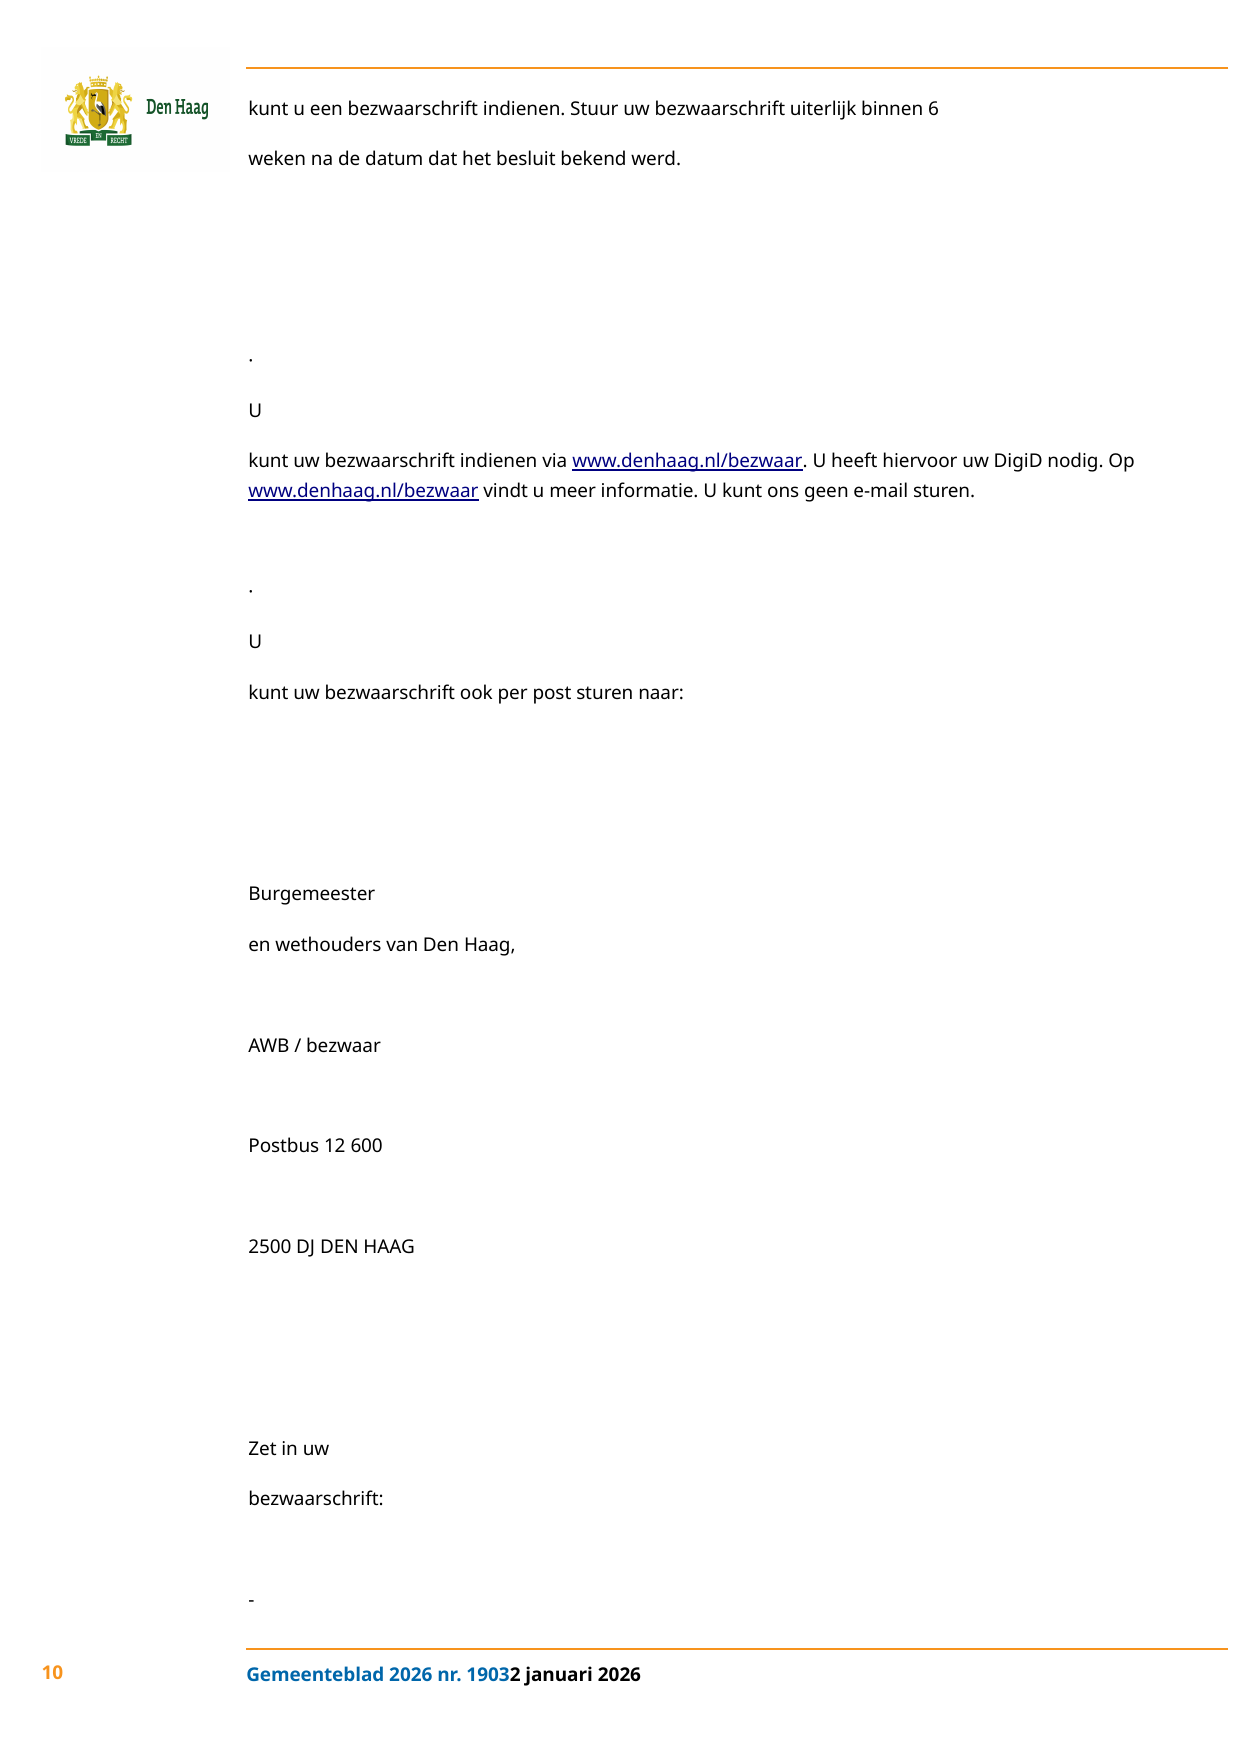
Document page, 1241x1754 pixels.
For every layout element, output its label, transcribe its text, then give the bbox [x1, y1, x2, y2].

text bezwaarschrift: [248, 1486, 1152, 1511]
text - [248, 1586, 1152, 1612]
text Burgemeester [248, 881, 1152, 906]
text · [248, 578, 1152, 604]
text en wethouders van Den Haag, [248, 931, 1152, 957]
text kunt u een bezwaarschrift indienen. Stuur uw bezwaarschrift uiterlijk binnen 6 [248, 95, 1152, 121]
text U [248, 397, 1152, 423]
text weken na de datum dat het besluit bekend werd. [248, 145, 1152, 171]
text 2500 DJ DEN HAAG [248, 1233, 1152, 1259]
text kunt uw bezwaarschrift ook per post sturen naar: [248, 679, 1152, 705]
text U [248, 628, 1152, 654]
text kunt uw bezwaarschrift indienen via www.denhaag.nl/bezwaar. U heeft hiervoor uw DigiD nodig. Op www.denhaag.nl/bezwaar vindt u meer informatie. U kunt ons geen e-mail sturen. [248, 448, 1152, 503]
text Postbus 12 600 [248, 1133, 1152, 1158]
text · [248, 347, 1152, 373]
picture [41, 47, 231, 172]
text Zet in uw [248, 1435, 1152, 1461]
text AWB / bezwaar [248, 1032, 1152, 1058]
